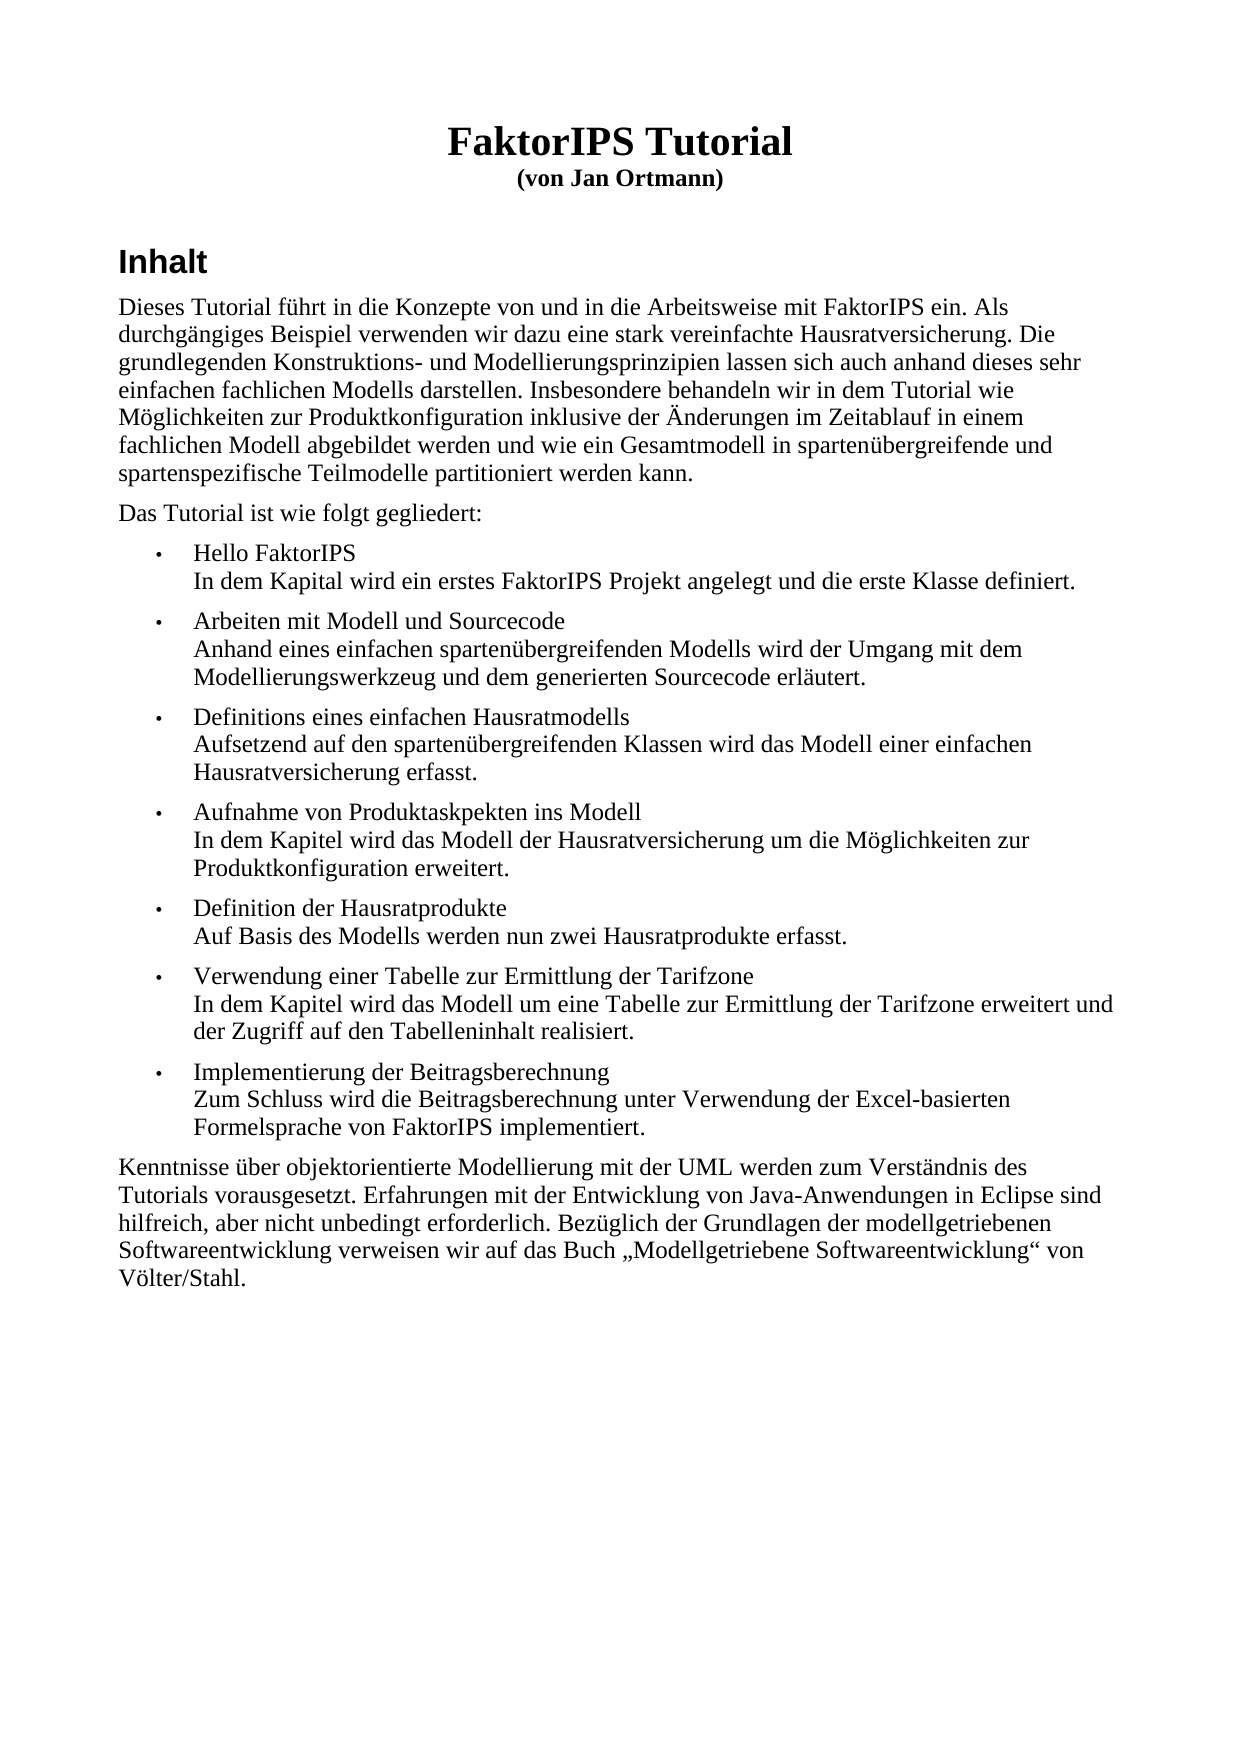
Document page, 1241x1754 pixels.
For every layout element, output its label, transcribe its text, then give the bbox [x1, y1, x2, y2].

list Aufnahme von Produktaskpekten ins Modell In dem Kapitel wird das Modell der Hausratversicherung um die Möglichkeiten zur Produktkonfiguration erweitert. [156, 798, 1122, 882]
text FaktorIPS Tutorial [118, 118, 1122, 164]
text Kenntnisse über objektorientierte Modellierung mit der UML werden zum Verständnis des Tutorials vorausgesetzt. Erfahrungen mit der Entwicklung von Java-Anwendungen in Eclipse sind hilfreich, aber nicht unbedingt erforderlich. Bezüglich der Grundlagen der modellgetriebenen Softwareentwicklung verweisen wir auf das Buch „Modellgetriebene Softwareentwicklung“ von Völter/Stahl. [118, 1153, 1122, 1292]
subtitle Inhalt [118, 243, 1122, 280]
list Arbeiten mit Modell und Sourcecode Anhand eines einfachen spartenübergreifenden Modells wird der Umgang mit dem Modellierungswerkzeug und dem generierten Sourcecode erläutert. [156, 607, 1122, 690]
list Hello FaktorIPS In dem Kapital wird ein erstes FaktorIPS Projekt angelegt und die erste Klasse definiert. [156, 539, 1122, 595]
list Definition der Hausratprodukte Auf Basis des Modells werden nun zwei Hausratprodukte erfasst. [156, 894, 1122, 949]
list Verwendung einer Tabelle zur Ermittlung der Tarifzone In dem Kapitel wird das Modell um eine Tabelle zur Ermittlung der Tarifzone erweitert und der Zugriff auf den Tabelleninhalt realisiert. [156, 962, 1122, 1045]
text Das Tutorial ist wie folgt gegliedert: [118, 499, 1122, 527]
list Definitions eines einfachen Hausratmodells Aufsetzend auf den spartenübergreifenden Klassen wird das Modell einer einfachen Hausratversicherung erfasst. [156, 703, 1122, 786]
text (von Jan Ortmann) [118, 164, 1122, 192]
text Dieses Tutorial führt in die Konzepte von und in die Arbeitsweise mit FaktorIPS ein. Als durchgängiges Beispiel verwenden wir dazu eine stark vereinfachte Hausratversicherung. Die grundlegenden Konstruktions- und Modellierungsprinzipien lassen sich auch anhand dieses sehr einfachen fachlichen Modells darstellen. Insbesondere behandeln wir in dem Tutorial wie Möglichkeiten zur Produktkonfiguration inklusive der Änderungen im Zeitablauf in einem fachlichen Modell abgebildet werden und wie ein Gesamtmodell in sparten­übergreifende und sparten­spezifische Teilmodelle partitioniert werden kann. [118, 293, 1122, 487]
list Implementierung der Beitragsberechnung Zum Schluss wird die Beitragsberechnung unter Verwendung der Excel-basierten Formelsprache von FaktorIPS implementiert. [156, 1058, 1122, 1141]
